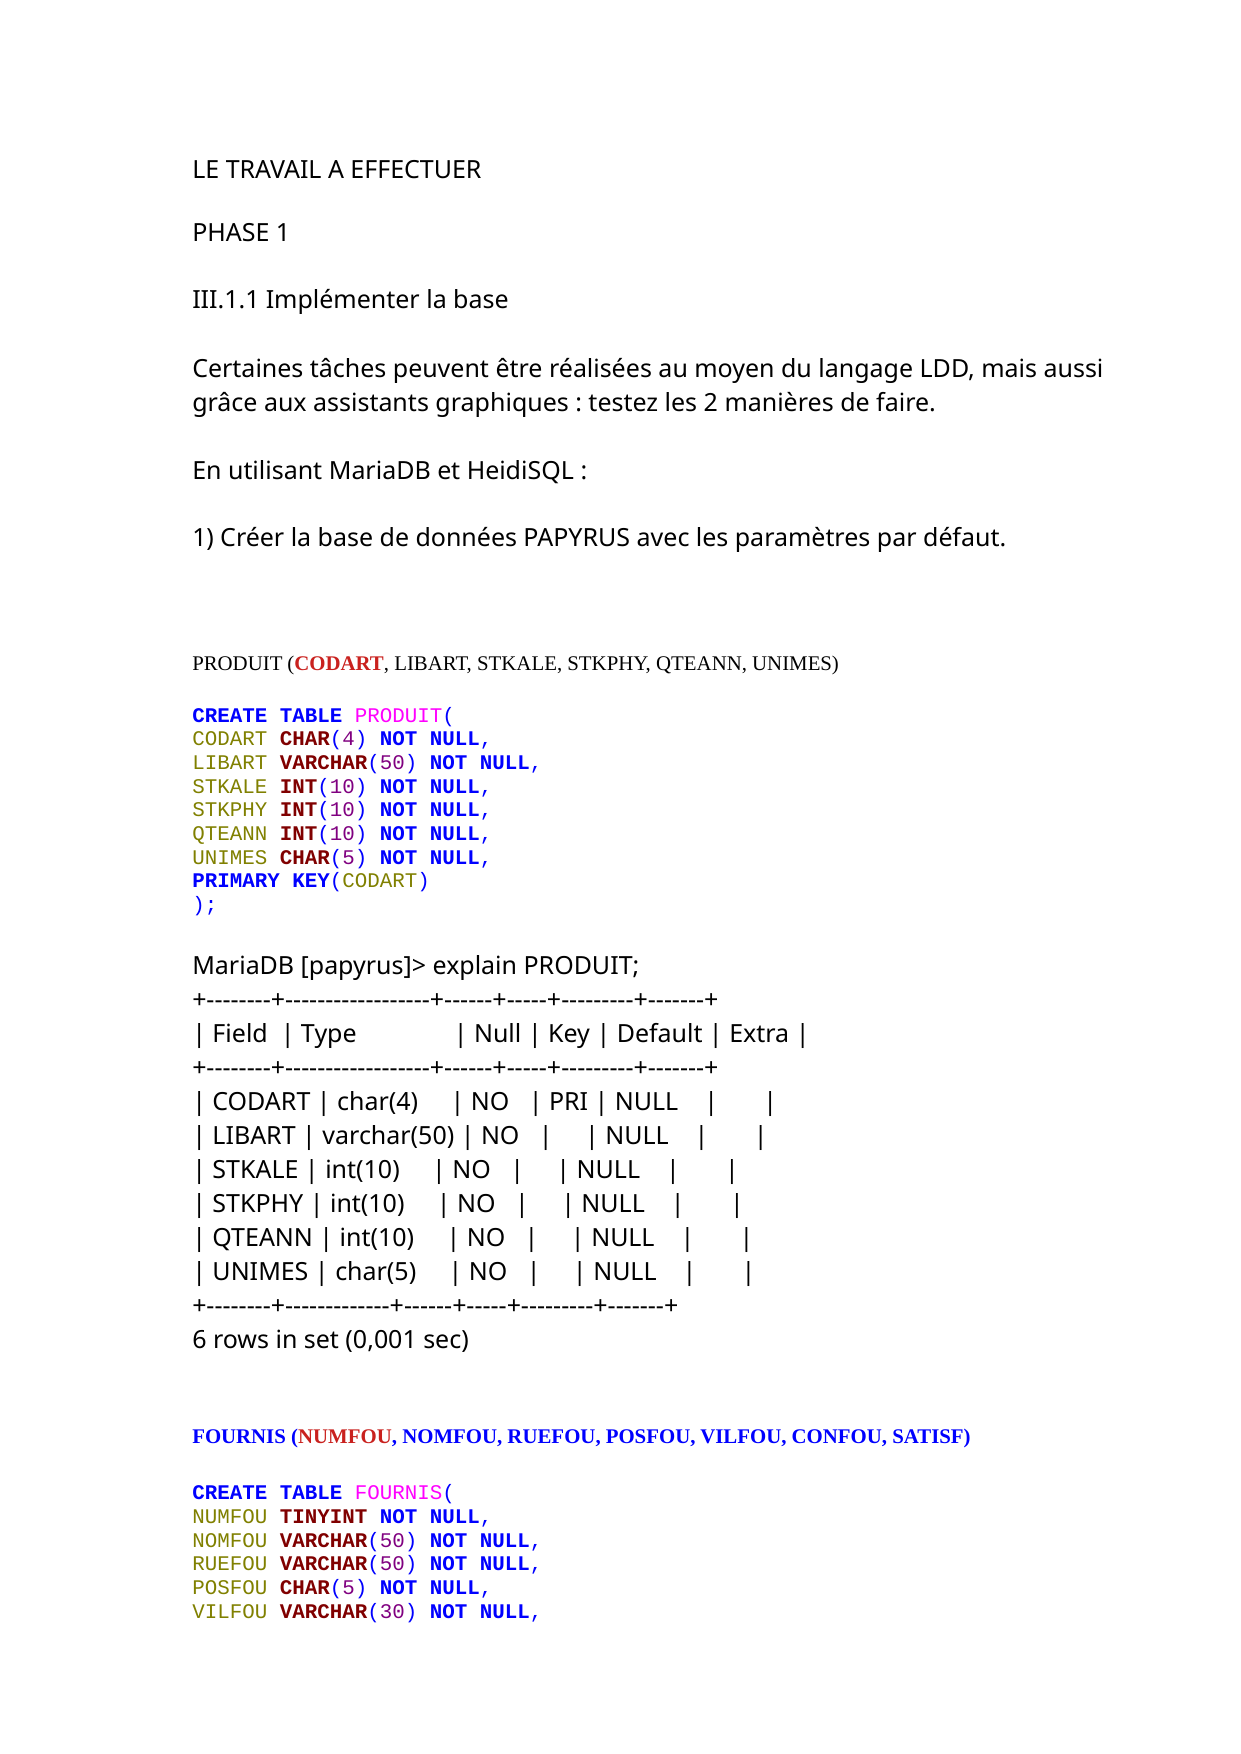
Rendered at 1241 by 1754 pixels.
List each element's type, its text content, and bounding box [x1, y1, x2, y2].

text | UNIMES | char(5) | NO | | NULL | | [192, 1254, 1122, 1288]
text STKALE INT(10) NOT NULL, [118, 776, 1122, 799]
text | STKALE | int(10) | NO | | NULL | | [192, 1152, 1122, 1186]
text 6 rows in set (0,001 sec) [192, 1322, 1122, 1356]
text | QTEANN | int(10) | NO | | NULL | | [192, 1220, 1122, 1254]
text PRIMARY KEY(CODART) [118, 870, 1122, 894]
text En utilisant MariaDB et HeidiSQL : [192, 452, 1122, 520]
text QTEANN INT(10) NOT NULL, [118, 823, 1122, 847]
text NUMFOU TINYINT NOT NULL, [118, 1506, 1122, 1530]
text 1) Créer la base de données PAPYRUS avec les paramètres par défaut. [192, 520, 1122, 554]
text CREATE TABLE PRODUIT( [192, 705, 1122, 728]
text STKPHY INT(10) NOT NULL, [118, 799, 1122, 823]
text UNIMES CHAR(5) NOT NULL, [118, 847, 1122, 870]
text POSFOU CHAR(5) NOT NULL, [118, 1577, 1122, 1601]
text | STKPHY | int(10) | NO | | NULL | | [192, 1186, 1122, 1220]
text CREATE TABLE FOURNIS( [192, 1482, 1122, 1506]
text LE TRAVAIL A EFFECTUER [192, 118, 1122, 186]
text | LIBART | varchar(50) | NO | | NULL | | [192, 1118, 1122, 1152]
text | CODART | char(4) | NO | PRI | NULL | | [192, 1084, 1122, 1118]
text PHASE 1 [192, 186, 1122, 282]
text Certaines tâches peuvent être réalisées au moyen du langage LDD, mais aussi grâce aux assistants graphiques : testez les 2 manières de faire. [192, 350, 1122, 418]
text NOMFOU VARCHAR(50) NOT NULL, [118, 1530, 1122, 1553]
text +--------+-------------+------+-----+---------+-------+ [192, 1288, 1122, 1322]
text RUEFOU VARCHAR(50) NOT NULL, [118, 1553, 1122, 1577]
text FOURNIS (NUMFOU, NOMFOU, RUEFOU, POSFOU, VILFOU, CONFOU, SATISF) [192, 1424, 1122, 1448]
text | Field | Type | Null | Key | Default | Extra | [192, 1016, 1122, 1049]
text LIBART VARCHAR(50) NOT NULL, [118, 752, 1122, 776]
text +--------+------------------+------+-----+---------+-------+ [192, 981, 1122, 1016]
text MariaDB [papyrus]> explain PRODUIT; [192, 947, 1122, 981]
text III.1.1 Implémenter la base [192, 282, 1122, 316]
text VILFOU VARCHAR(30) NOT NULL, [118, 1601, 1122, 1624]
text CODART CHAR(4) NOT NULL, [118, 728, 1122, 752]
text PRODUIT (CODART, LIBART, STKALE, STKPHY, QTEANN, UNIMES) [192, 622, 1122, 675]
text ); [118, 894, 1122, 918]
text +--------+------------------+------+-----+---------+-------+ [192, 1049, 1122, 1084]
